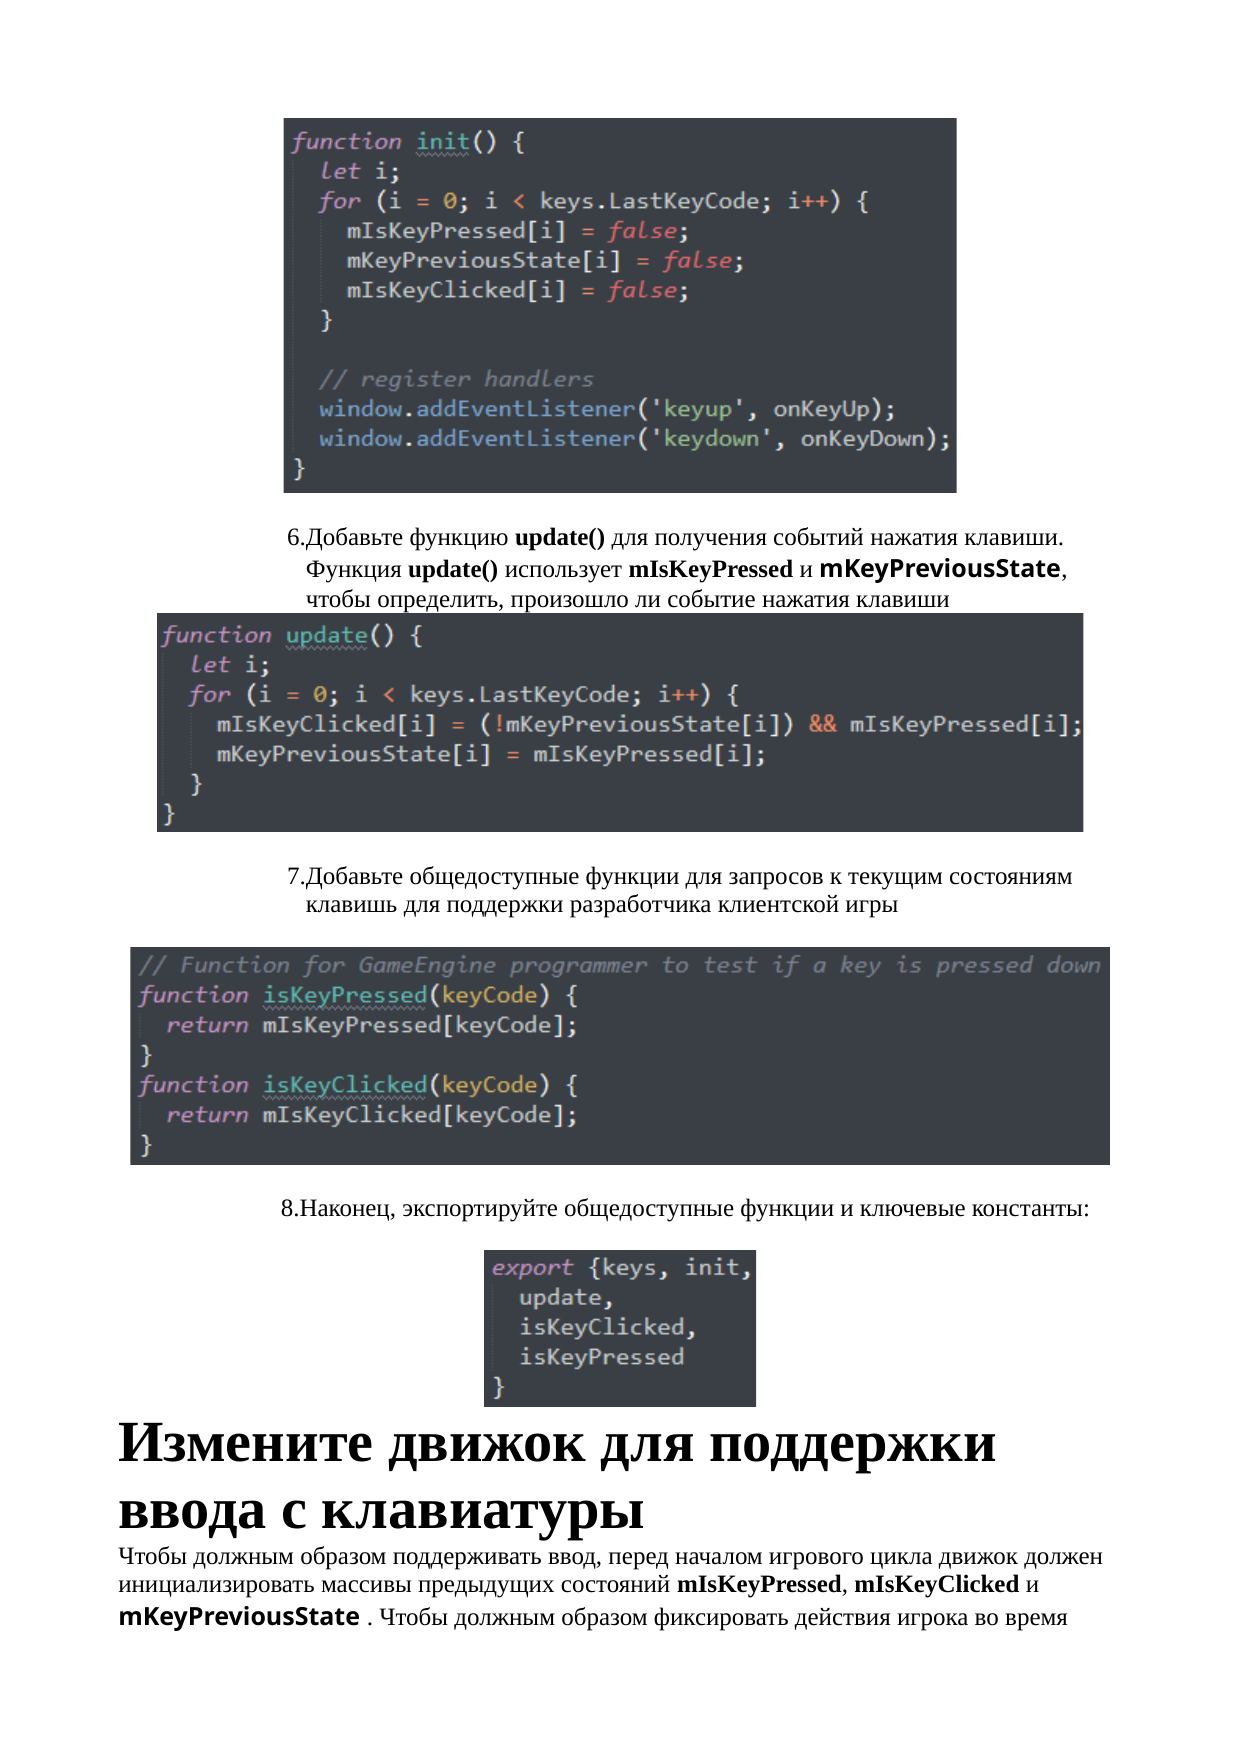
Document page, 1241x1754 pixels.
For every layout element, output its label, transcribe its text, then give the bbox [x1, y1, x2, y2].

text 8.Наконец, экспортируйте общедоступные функции и ключевые константы: [118, 1193, 1122, 1222]
text Чтобы должным образом поддерживать ввод, перед началом игрового цикла движок должен инициализировать массивы предыдущих состояний mIsKeyPressed, mIsKeyClicked и mKeyPreviousState . Чтобы должным образом фиксировать действия игрока во время [118, 1541, 1122, 1632]
text чтобы определить, произошло ли событие нажатия клавиши [118, 584, 1122, 613]
picture [283, 118, 957, 493]
text клавишь для поддержки разработчика клиентской игры [118, 889, 1122, 918]
picture [157, 613, 1084, 832]
text 6.Добавьте функцию update() для получения событий нажатия клавиши. [118, 522, 1122, 551]
picture [484, 1250, 757, 1407]
text Измените движок для поддержки ввода с клавиатуры [118, 1407, 1122, 1541]
picture [130, 947, 1110, 1165]
text 7.Добавьте общедоступные функции для запросов к текущим состояниям [118, 861, 1122, 889]
text Функция update() использует mIsKeyPressed и mKeyPreviousState, [118, 551, 1122, 584]
